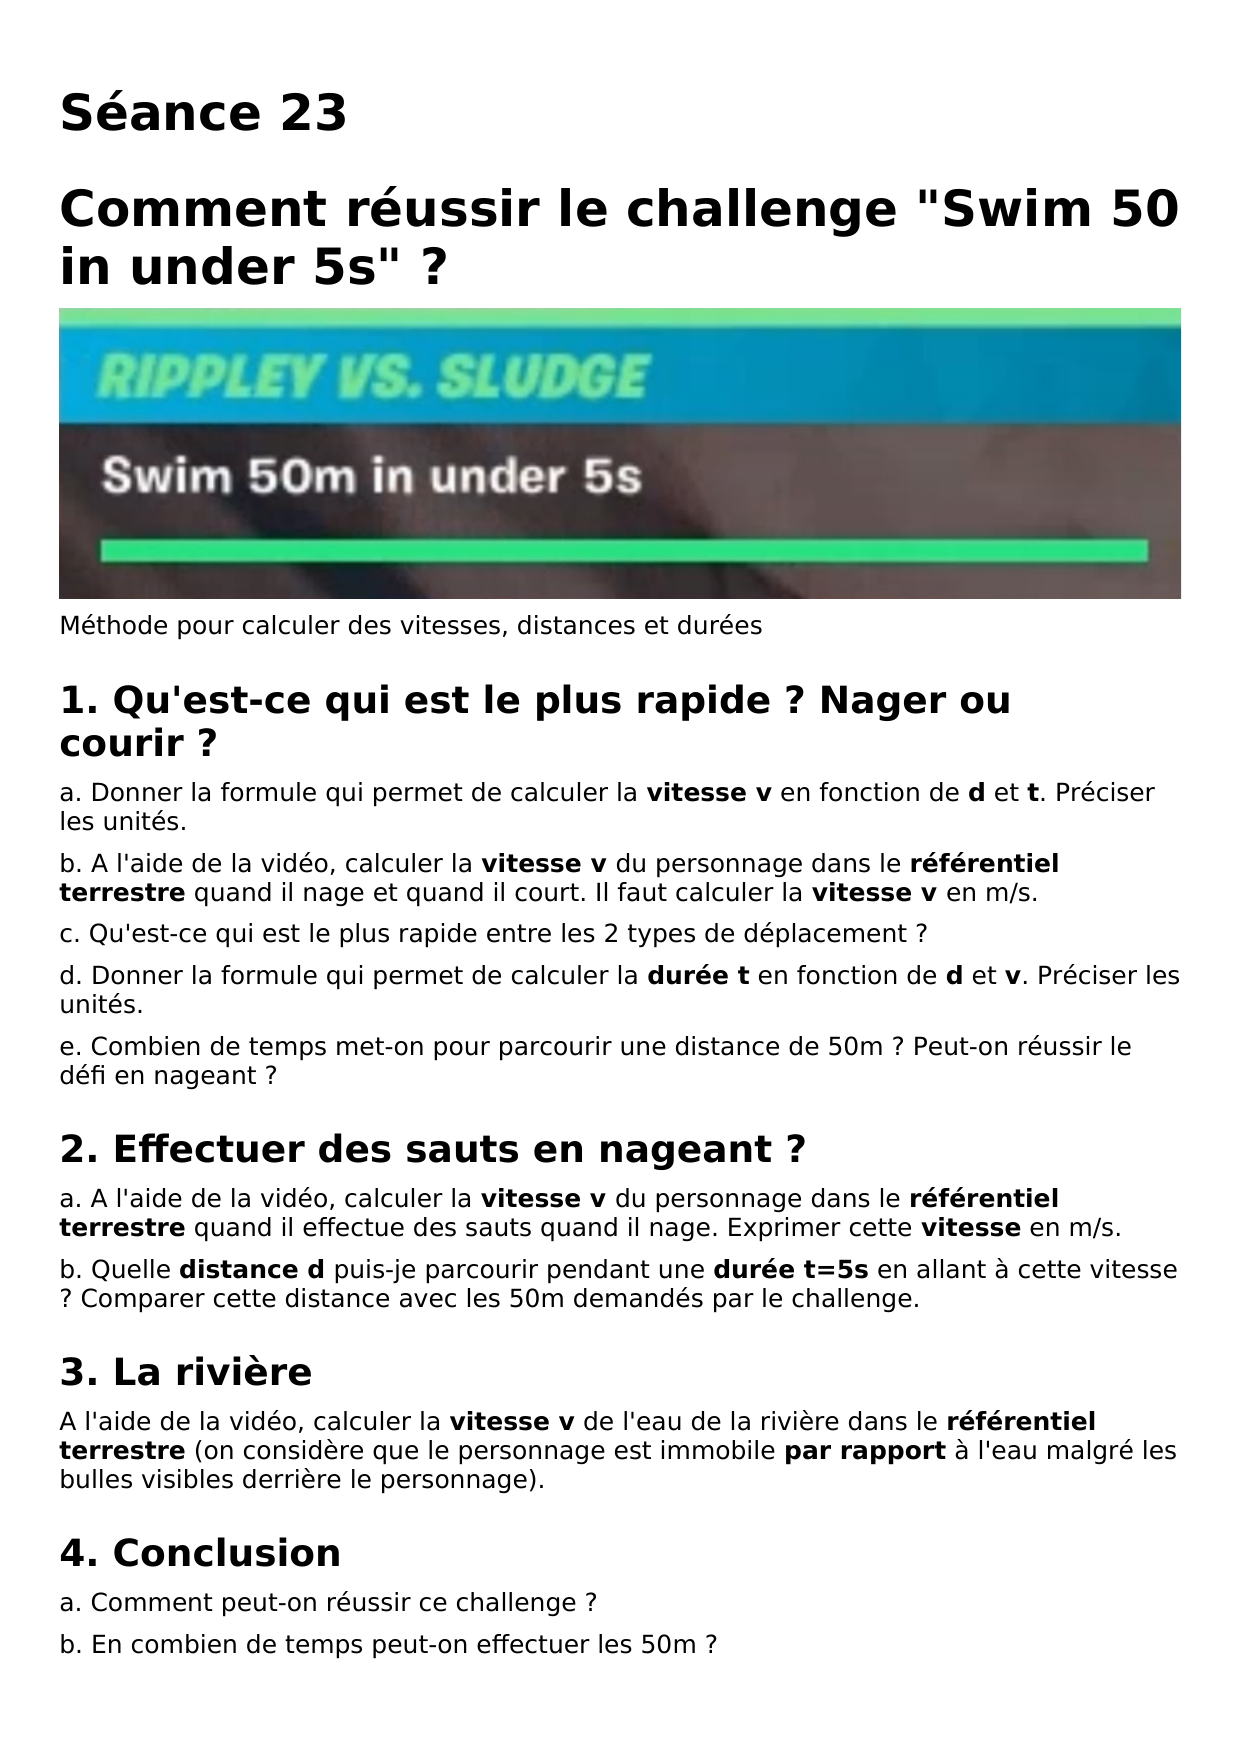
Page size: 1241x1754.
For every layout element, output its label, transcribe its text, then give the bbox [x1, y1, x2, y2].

text b. A l'aide de la vidéo, calculer la vitesse v du personnage dans le référentiel terrestre quand il nage et quand il court. Il faut calculer la vitesse v en m/s. [59, 849, 1181, 907]
picture [432, 337, 655, 406]
text A l'aide de la vidéo, calculer la vitesse v de l'eau de la rivière dans le référentiel terrestre (on considère que le personnage est immobile par rapport à l'eau malgré les bulles visibles derrière le personnage). [59, 1407, 1181, 1494]
text d. Donner la formule qui permet de calculer la durée t en fonction de d et v. Préciser les unités. [59, 961, 1181, 1020]
text b. Quelle distance d puis-je parcourir pendant une durée t=5s en allant à cette vitesse ? Comparer cette distance avec les 50m demandés par le challenge. [59, 1255, 1181, 1313]
text e. Combien de temps met-on pour parcourir une distance de 50m ? Peut-on réussir le défi en nageant ? [59, 1032, 1181, 1091]
picture [94, 346, 332, 404]
subtitle Séance 23 [59, 84, 1181, 142]
subtitle Comment réussir le challenge "Swim 50 in under 5s" ? [59, 180, 1181, 296]
subtitle 4. Conclusion [59, 1532, 1181, 1576]
text b. En combien de temps peut-on effectuer les 50m ? [59, 1630, 1181, 1659]
text c. Qu'est-ce qui est le plus rapide entre les 2 types de déplacement ? [59, 920, 1181, 949]
picture [59, 308, 1182, 599]
text a. A l'aide de la vidéo, calculer la vitesse v du personnage dans le référentiel terrestre quand il effectue des sauts quand il nage. Exprimer cette vitesse en m/s. [59, 1184, 1181, 1242]
text Méthode pour calculer des vitesses, distances et durées [59, 612, 1181, 641]
subtitle 1. Qu'est-ce qui est le plus rapide ? Nager ou courir ? [59, 678, 1181, 766]
subtitle 2. Effectuer des sauts en nageant ? [59, 1128, 1181, 1172]
text a. Comment peut-on réussir ce challenge ? [59, 1588, 1181, 1617]
text a. Donner la formule qui permet de calculer la vitesse v en fonction de d et t. Préciser les unités. [59, 778, 1181, 836]
picture [335, 347, 426, 404]
subtitle 3. La rivière [59, 1351, 1181, 1394]
